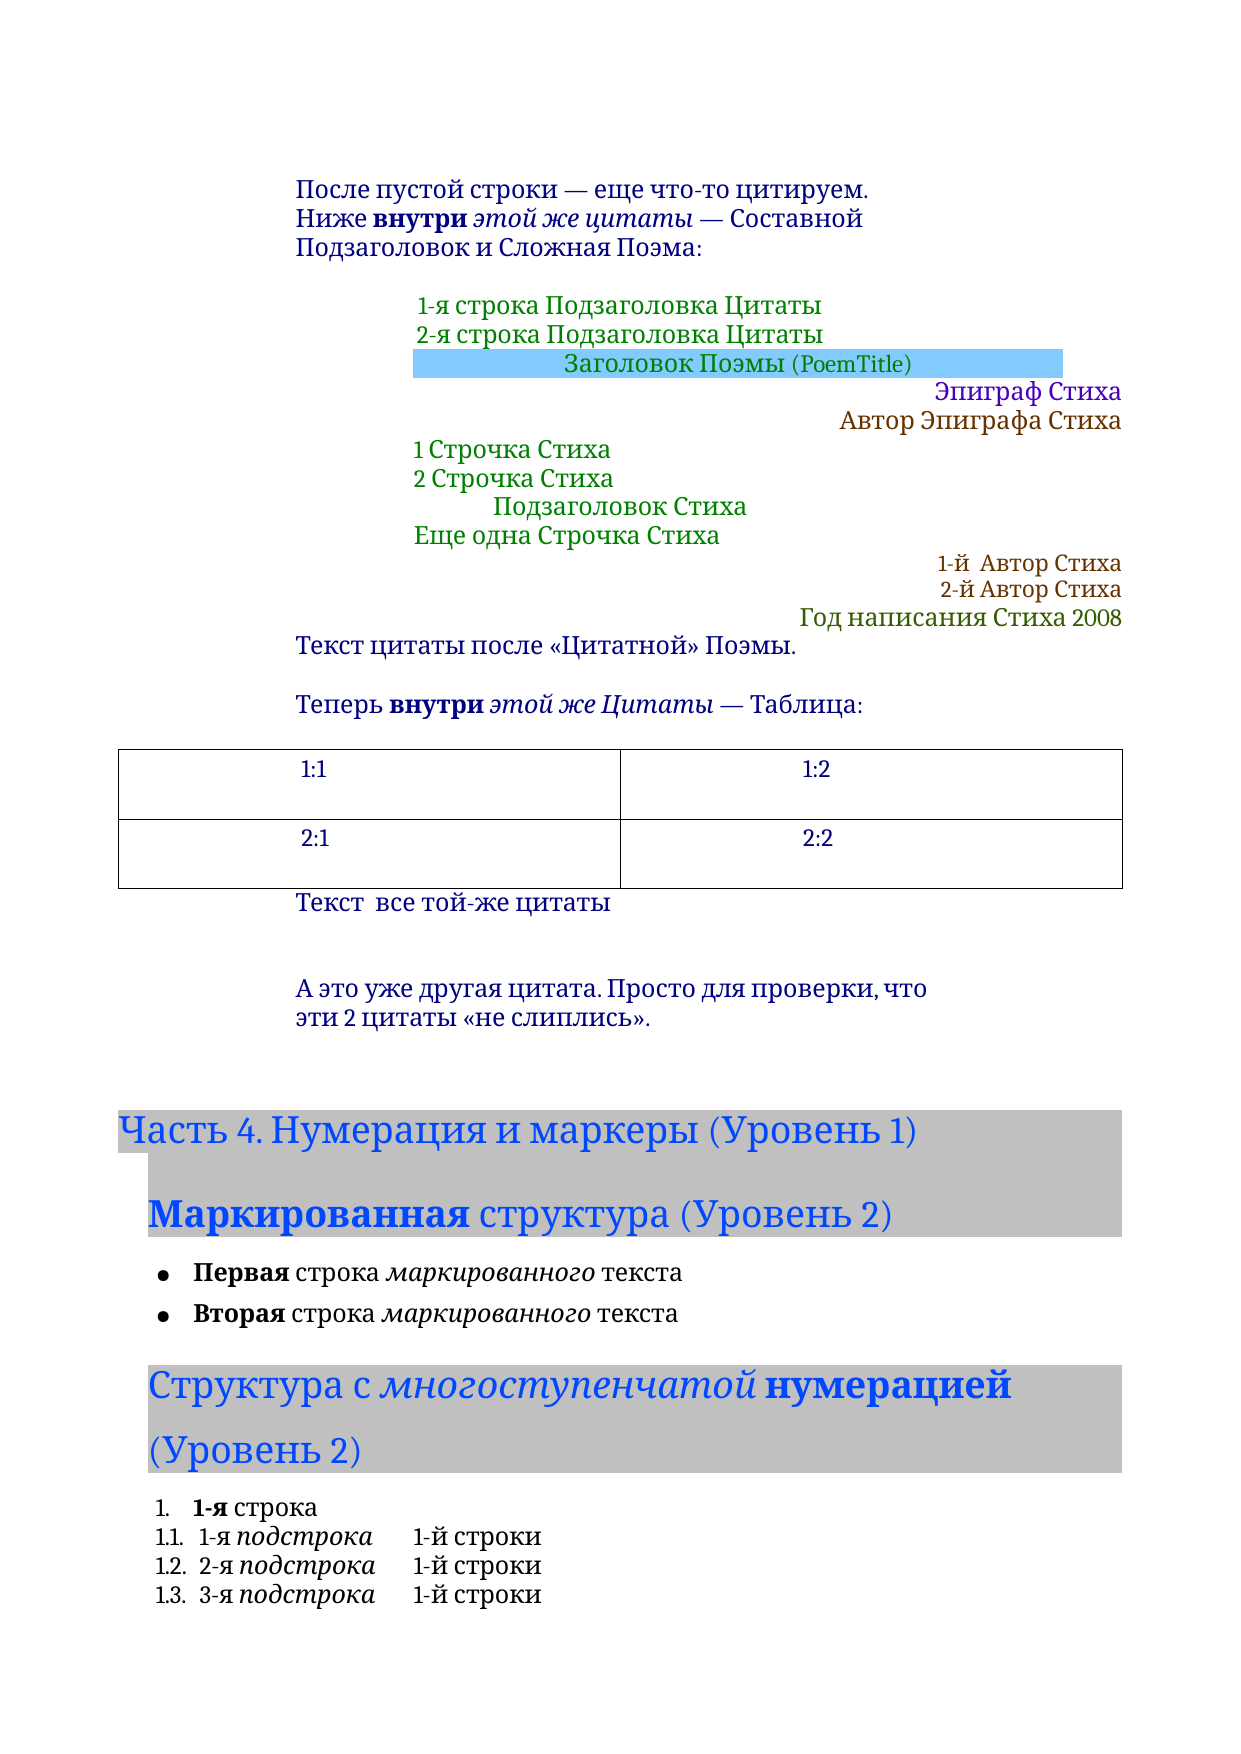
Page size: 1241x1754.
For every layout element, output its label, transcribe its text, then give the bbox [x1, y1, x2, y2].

text Структура с многоступенчатой нумерацией (Уровень 2) [148, 1365, 1122, 1473]
list 1-я строка [156, 1494, 1122, 1523]
table_cell 2:1 [119, 820, 620, 888]
list 1-я подстрока 1-й строки [156, 1523, 1122, 1552]
text Еще одна Строчка Стиха [413, 522, 1063, 551]
text 2 Строчка Стиха [413, 464, 1063, 493]
text Текст все той-же цитаты [295, 889, 945, 917]
list 3-я подстрока 1-й строки [156, 1581, 1122, 1609]
text 1-й Автор Стиха [325, 551, 1122, 577]
list Первая строка маркированного текста [156, 1259, 1122, 1288]
subtitle 1-я строка Подзаголовка Цитаты [118, 292, 1122, 321]
text 2-й Автор Стиха [325, 577, 1122, 603]
text Автор Эпиграфа Стиха [502, 407, 1122, 436]
text Часть 4. Нумерация и маркеры (Уровень 1) [118, 1110, 1122, 1153]
text Теперь внутри этой же Цитаты — Таблица: [295, 691, 945, 719]
list 2-я подстрока 1-й строки [156, 1552, 1122, 1581]
table_cell 2:2 [621, 820, 1122, 888]
text 1 Строчка Стиха [413, 436, 1063, 464]
text Маркированная структура (Уровень 2) [148, 1194, 1122, 1237]
text Год написания Стиха 2008 [118, 603, 1122, 632]
text После пустой строки — еще что-то цитируем. Ниже внутри этой же цитаты — Составной Подзаголовок и Сложная Поэма: [295, 176, 945, 263]
text Текст цитаты после «Цитатной» Поэмы. [295, 632, 945, 661]
text Эпиграф Стиха [472, 378, 1122, 407]
text А это уже другая цитата. Просто для проверки, что эти 2 цитаты «не слиплись». [295, 975, 945, 1033]
subtitle Подзаголовок Стиха [118, 493, 1122, 522]
table_header 1:2 [621, 750, 1122, 818]
title Заголовок Поэмы (PoemTitle) [413, 349, 1063, 378]
subtitle 2-я строка Подзаголовка Цитаты [118, 321, 1122, 349]
list Вторая строка маркированного текста [156, 1300, 1122, 1329]
table_header 1:1 [119, 750, 620, 818]
